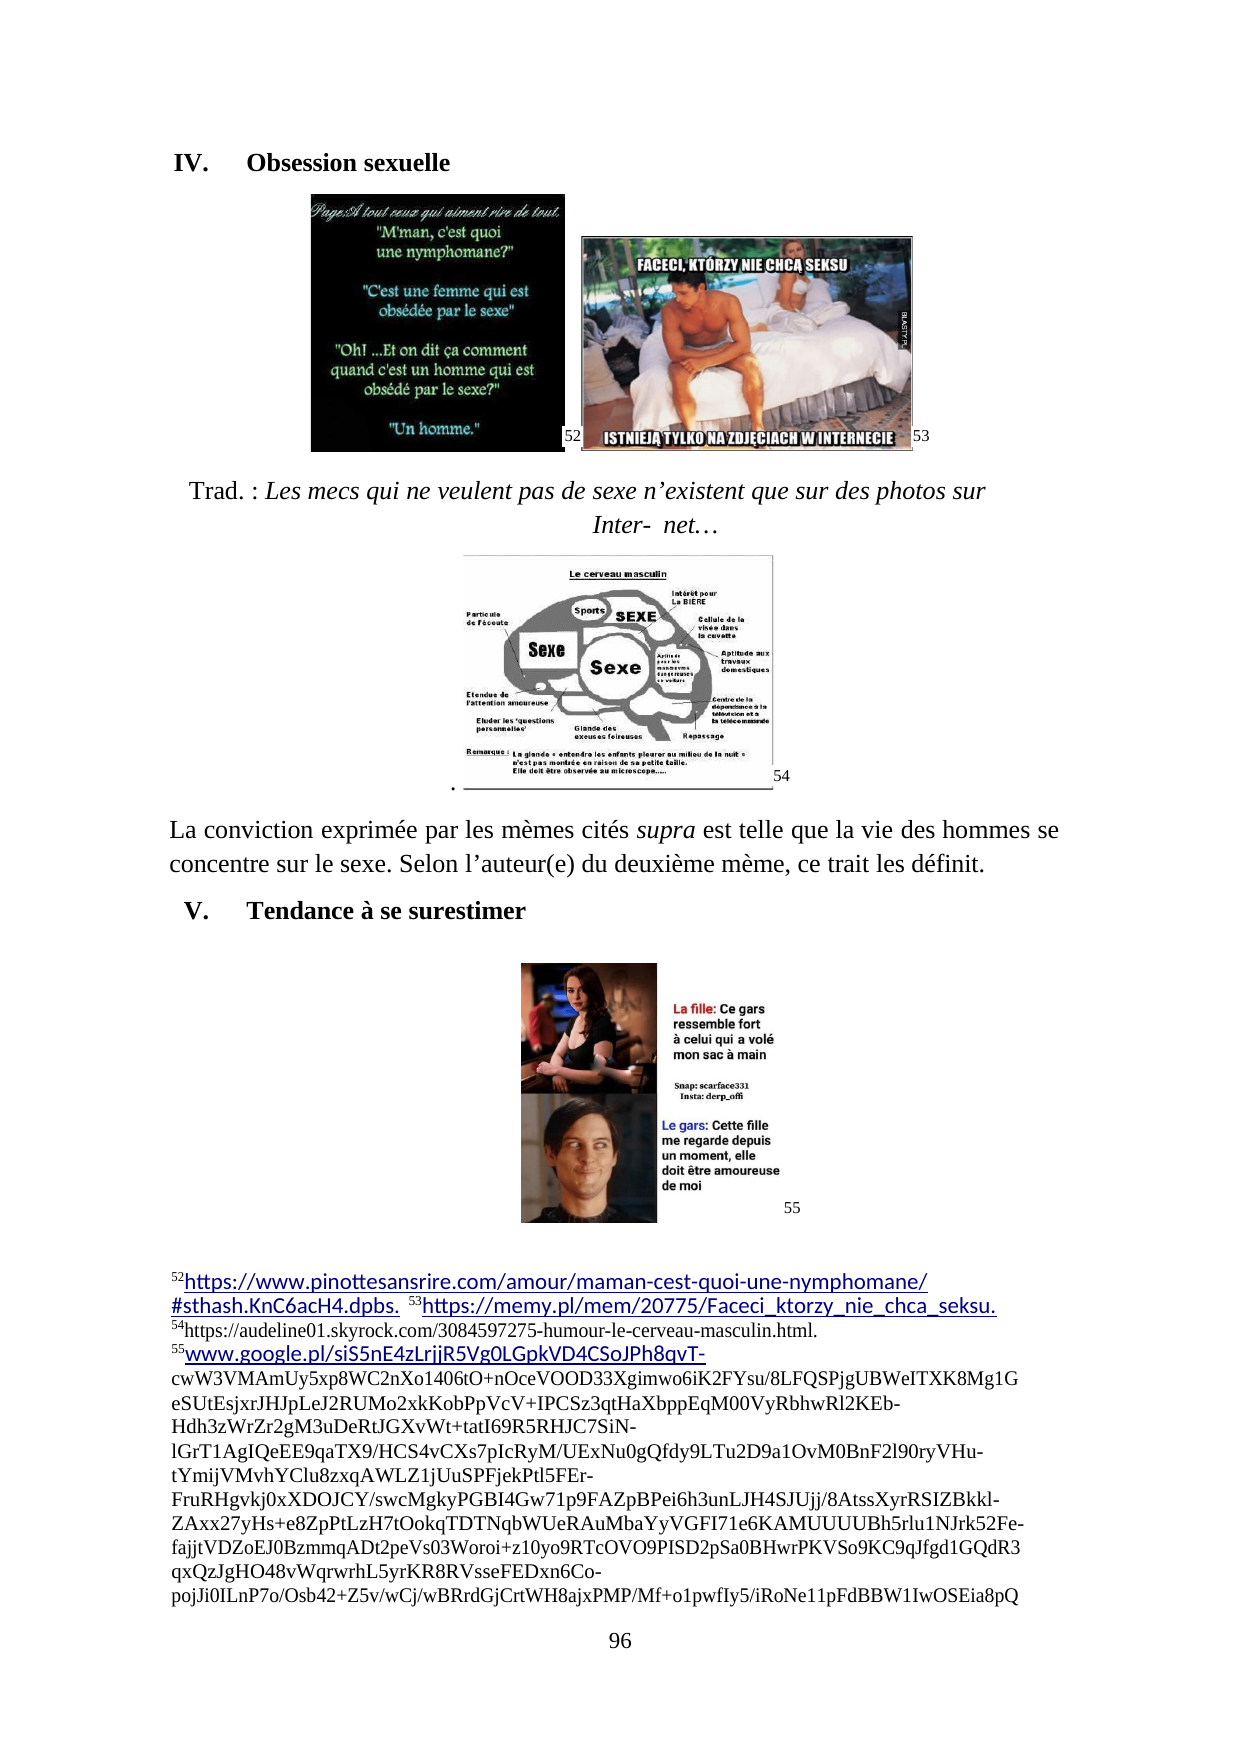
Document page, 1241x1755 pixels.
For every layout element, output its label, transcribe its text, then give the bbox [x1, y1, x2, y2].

picture [310, 194, 565, 452]
text IV. [173, 149, 211, 178]
text 52 [564, 426, 583, 445]
text . [450, 767, 459, 796]
text 55 [784, 1198, 803, 1217]
text Tendance à se surestimer [246, 896, 529, 925]
text cwW3VMAmUy5xp8WC2nXo1406tO+nOceVOOD33Xgimwo6iK2FYsu/8LFQSPjgUBWeITXK8Mg1G eSUtEsjxrJHJpLeJ2RUMo2xkKobPpVcV+IPCSz3qtHaXbppEqM00VyRbhwRl2KEb- Hdh3zWrZr2gM3uDeRtJGXvWt+tatI69R5RHJC7SiN- lGrT1AgIQeEE9qaTX9/HCS4vCXs7pIcRyM/UExNu0gQfdy9LTu2D9a1OvM0BnF2l90ryVHu- tYmijVMvhYClu8zxqAWLZ1jUuSPFjekPtl5FEr- FruRHgvkj0xXDOJCY/swcMgkyPGBI4Gw71p9FAZpBPei6h3unLJH4SJUjj/8AtssXyrRSIZBkkl- ZAxx27yHs+e8ZpPtLzH7tOokqTDTNqbWUeRAuMbaYyVGFI71e6KAMUUUUBh5rlu1NJrk52Fe- fajjtVDZoEJ0BzmmqADt2peVs03Woroi+z10yo9RTcOVO9PISD2pSa0BHwrPKVSo9KC9qJfgd1GQdR3 qxQzJgHO48vWqrwrhL5yrKR8RVsseFEDxn6Co- pojJi0ILnP7o/Osb42+Z5v/wCj/wBRrdGjCrtWH8ajxPMP/Mf+o1pwfIy5/iRoNe11pFdBBW1IwOSEia8pQ [171, 1366, 1066, 1607]
text V. [183, 896, 211, 925]
picture [463, 555, 774, 791]
text 96 [609, 1628, 634, 1653]
text 54 [773, 765, 792, 784]
text Obsession sexuelle [246, 149, 453, 178]
text 53 [913, 426, 932, 445]
text La conviction exprimée par les mèmes cités supra est telle que la vie des hommes se concentre sur le sexe. Selon l’auteur(e) du deuxième mème, ce trait les définit. [169, 814, 1069, 878]
text 52https://www.pinottesansrire.com/amour/maman-cest-quoi-une-nymphomane/#sthash.KnC6acH4.dpbs. 53https://memy.pl/mem/20775/Faceci_ktorzy_nie_chca_seksu. [171, 1271, 1041, 1318]
picture [521, 963, 784, 1223]
picture [581, 236, 913, 451]
text 54https://audeline01.skyrock.com/3084597275-humour-le-cerveau-masculin.html. 55www.google.pl/siS5nE4zLrjjR5Vg0LGpkVD4CSoJPh8qvT- [171, 1318, 852, 1366]
text Trad. : Les mecs qui ne veulent pas de sexe n’existent que sur des photos sur Inter- net… [189, 475, 1052, 539]
